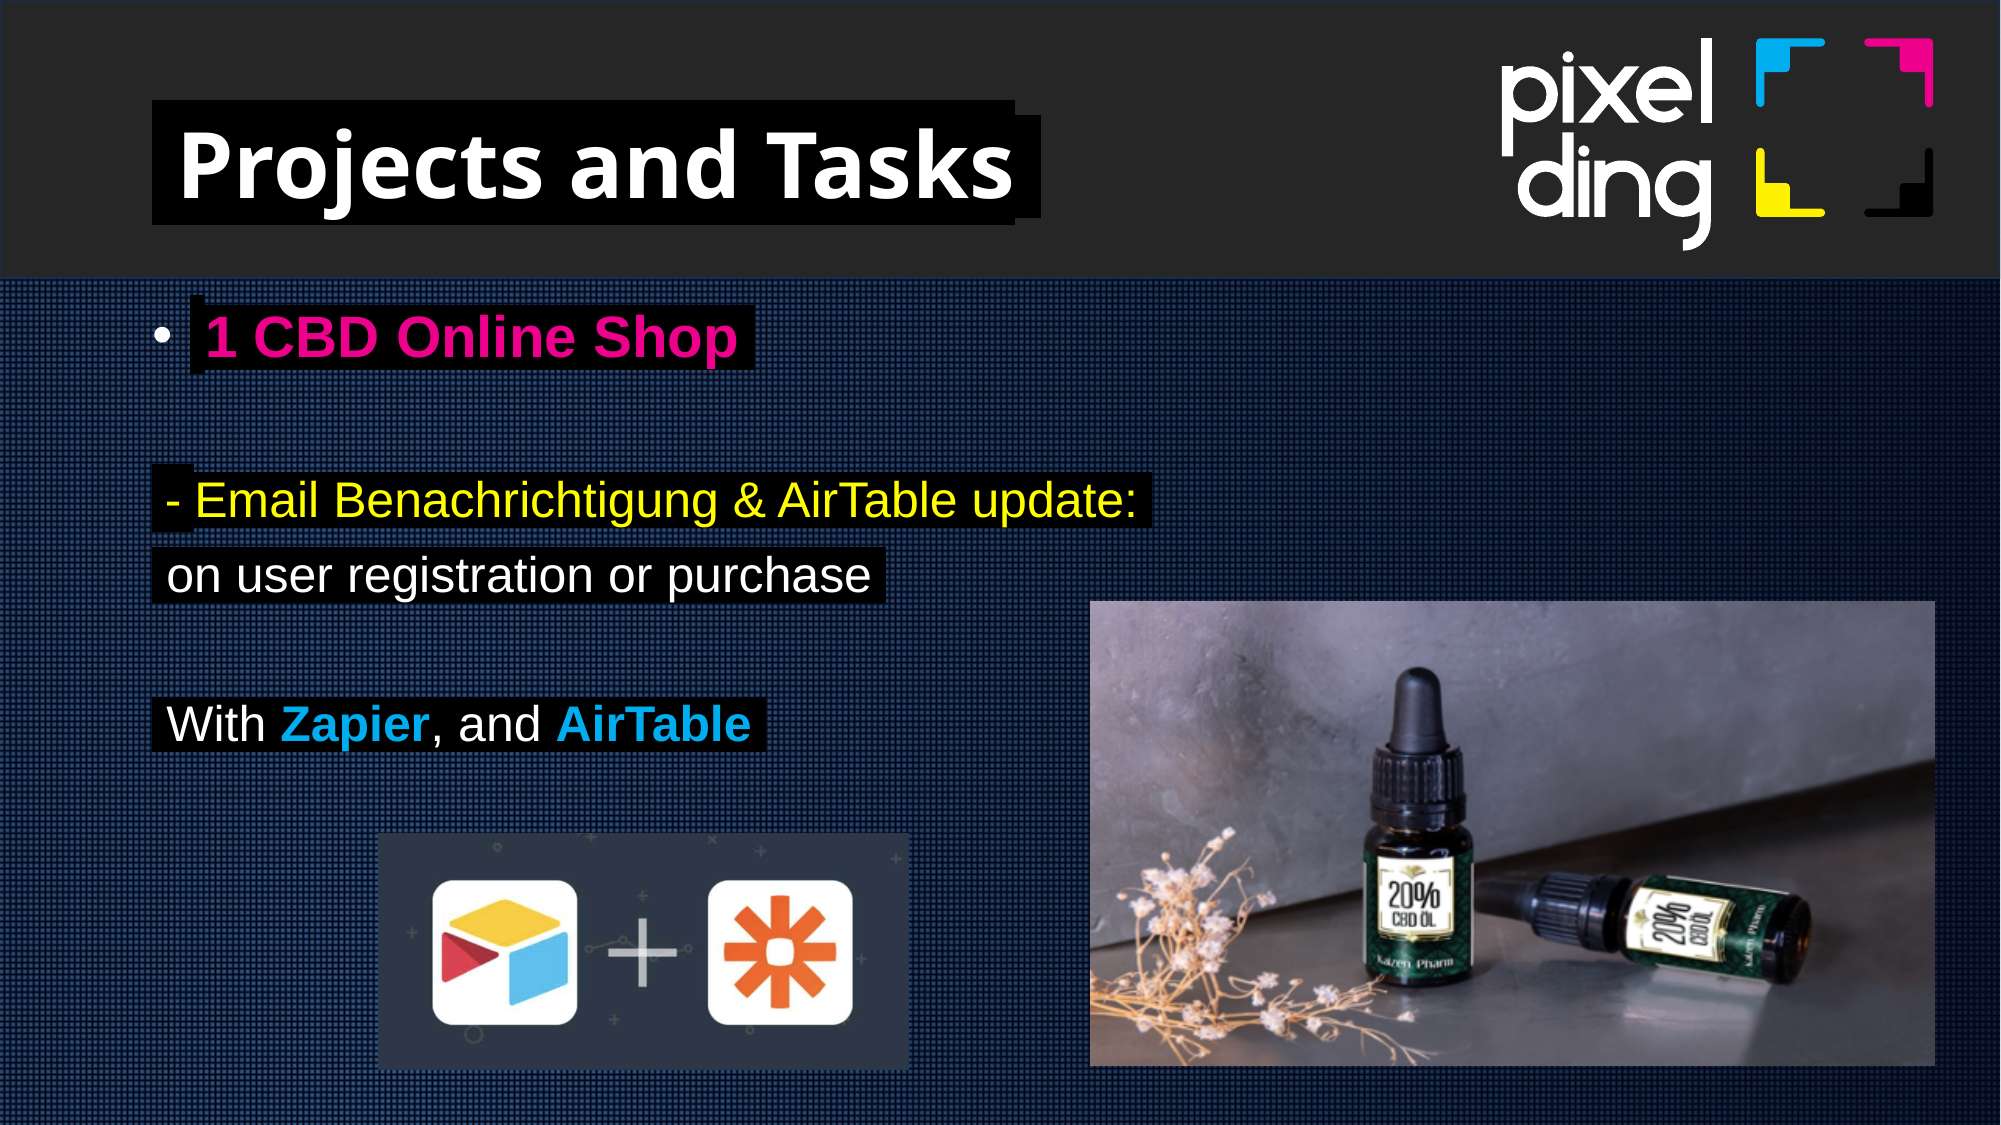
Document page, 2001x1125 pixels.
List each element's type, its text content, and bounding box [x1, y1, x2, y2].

list 1 CBD Online Shop. - Email Benachrichtigung & AirTable update:. on user registration or purchase. With Zapier, and AirTable. [137, 299, 1863, 1014]
title Projects and Tasks. [137, 59, 1863, 278]
picture [378, 833, 909, 1070]
picture [1090, 601, 1935, 1066]
